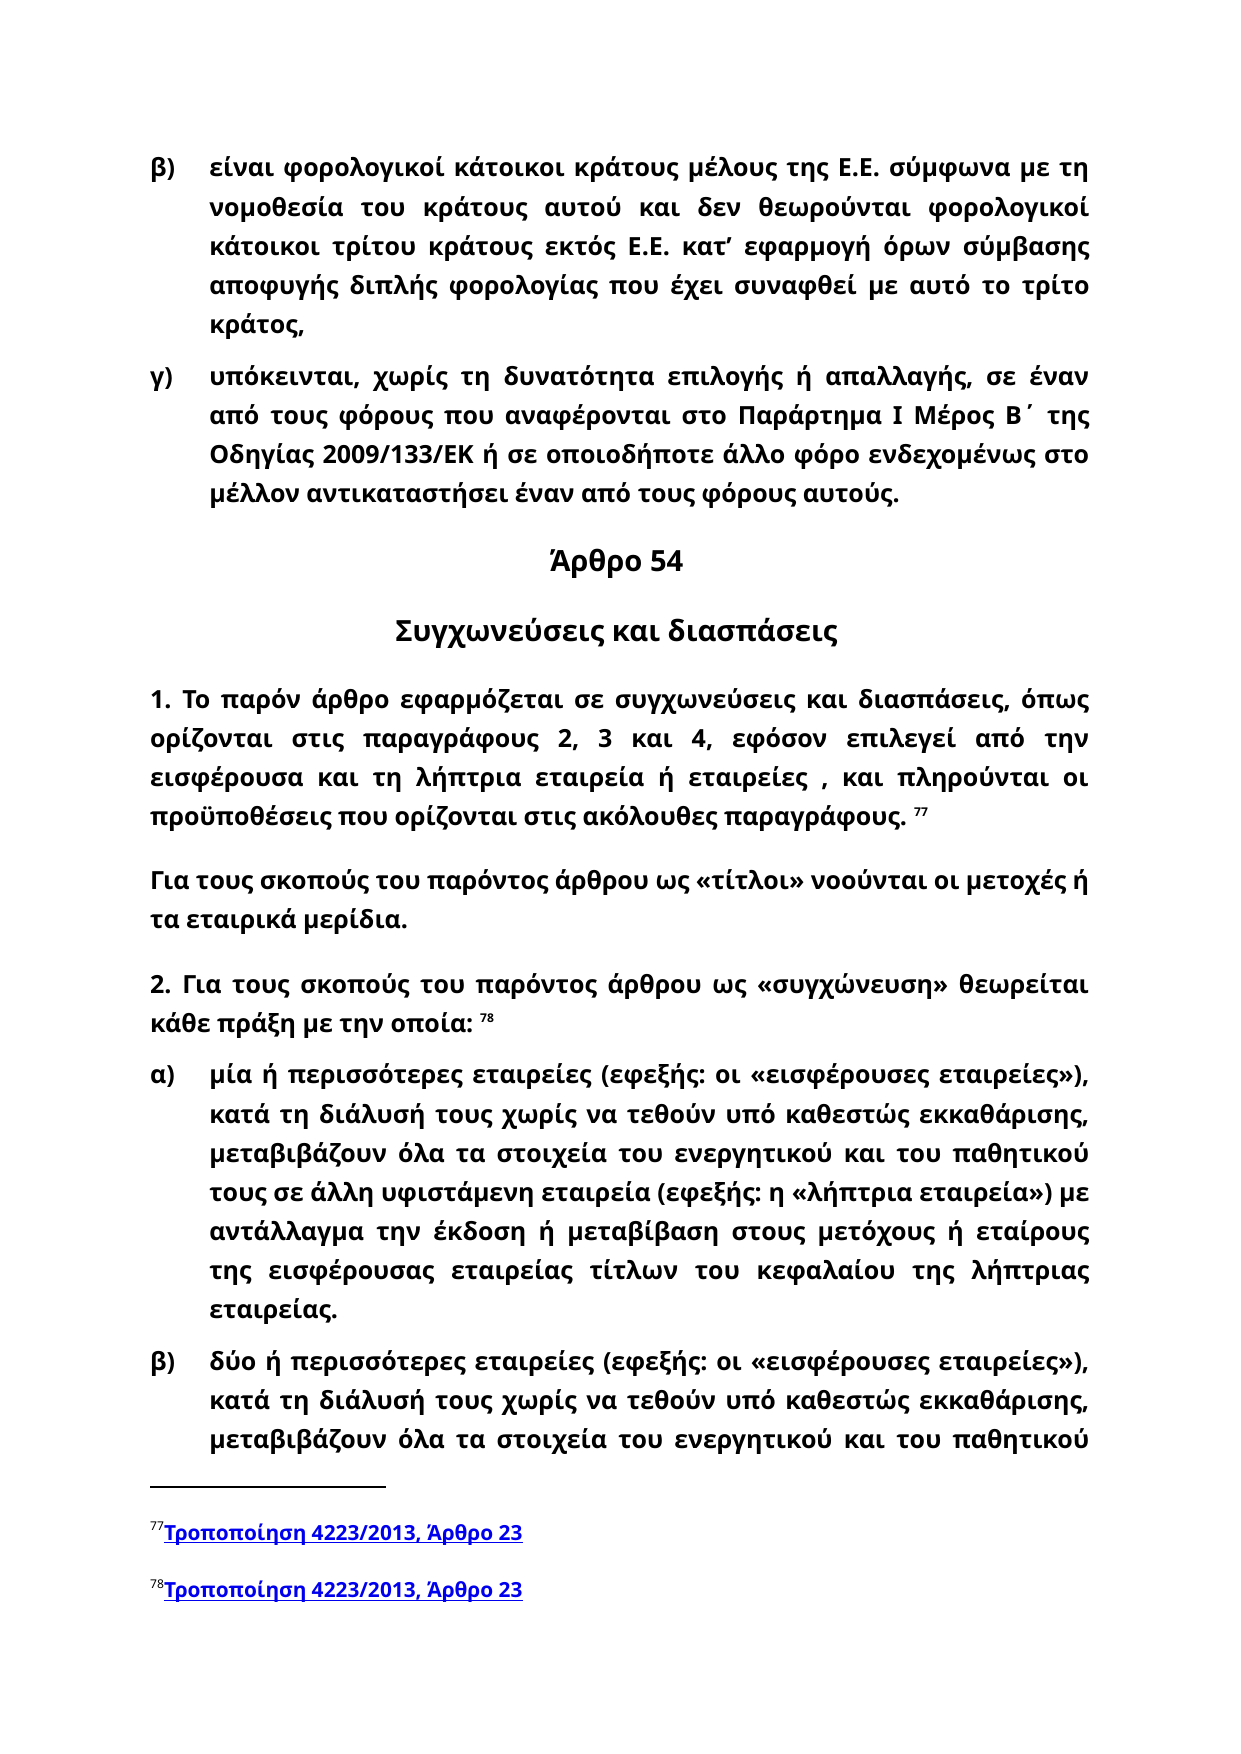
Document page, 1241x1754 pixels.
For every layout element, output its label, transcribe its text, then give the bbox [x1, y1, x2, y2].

text 2. Για τους σκοπούς του παρόντος άρθρου ως «συγχώνευση» θεωρείται κάθε πράξη με την οποία: [150, 966, 1090, 1039]
subtitle Άρθρο 54 [150, 540, 1090, 580]
list β) δύο ή περισσότερες εταιρείες (εφεξής: οι «εισφέρουσες εταιρείες»), κατά τη διάλυσή τους χωρίς να τεθούν υπό καθεστώς εκκαθάρισης, μεταβιβάζουν όλα τα στοιχεία του ενεργητικού και του παθητικού [150, 1344, 1090, 1456]
subtitle Συγχωνεύσεις και διασπάσεις [150, 611, 1090, 650]
text Τροποποίηση 4223/2013, Άρθρο 23 [150, 1518, 1090, 1546]
text 1. Το παρόν άρθρο εφαρμόζεται σε συγχωνεύσεις και διασπάσεις, όπως ορίζονται στις παραγράφους 2, 3 και 4, εφόσον επιλεγεί από την εισφέρουσα και τη λήπτρια εταιρεία ή εταιρείες , και πληρούνται οι προϋποθέσεις που ορίζονται στις ακόλουθες παραγράφους. [150, 681, 1090, 833]
text Για τους σκοπούς του παρόντος άρθρου ως «τίτλοι» νοούνται οι μετοχές ή τα εταιρικά μερίδια. [150, 863, 1090, 936]
text Τροποποίηση 4223/2013, Άρθρο 23 [150, 1576, 1090, 1604]
list β) είναι φορολογικοί κάτοικοι κράτους μέλους της Ε.Ε. σύμφωνα με τη νομοθεσία του κράτους αυτού και δεν θεωρούνται φορολογικοί κάτοικοι τρίτου κράτους εκτός Ε.Ε. κατ’ εφαρμογή όρων σύμβασης αποφυγής διπλής φορολογίας που έχει συναφθεί με αυτό το τρίτο κράτος, [150, 150, 1090, 341]
list γ) υπόκεινται, χωρίς τη δυνατότητα επιλογής ή απαλλαγής, σε έναν από τους φόρους που αναφέρονται στο Παράρτημα Ι Μέρος Β΄ της Οδηγίας 2009/133/ΕΚ ή σε οποιοδήποτε άλλο φόρο ενδεχομένως στο μέλλον αντικαταστήσει έναν από τους φόρους αυτούς. [150, 358, 1090, 510]
list α) μία ή περισσότερες εταιρείες (εφεξής: οι «εισφέρουσες εταιρείες»), κατά τη διάλυσή τους χωρίς να τεθούν υπό καθεστώς εκκαθάρισης, μεταβιβάζουν όλα τα στοιχεία του ενεργητικού και του παθητικού τους σε άλλη υφιστάμενη εταιρεία (εφεξής: η «λήπτρια εταιρεία») με αντάλλαγμα την έκδοση ή μεταβίβαση στους μετόχους ή εταίρους της εισφέρουσας εταιρείας τίτλων του κεφαλαίου της λήπτριας εταιρείας. [150, 1057, 1090, 1326]
